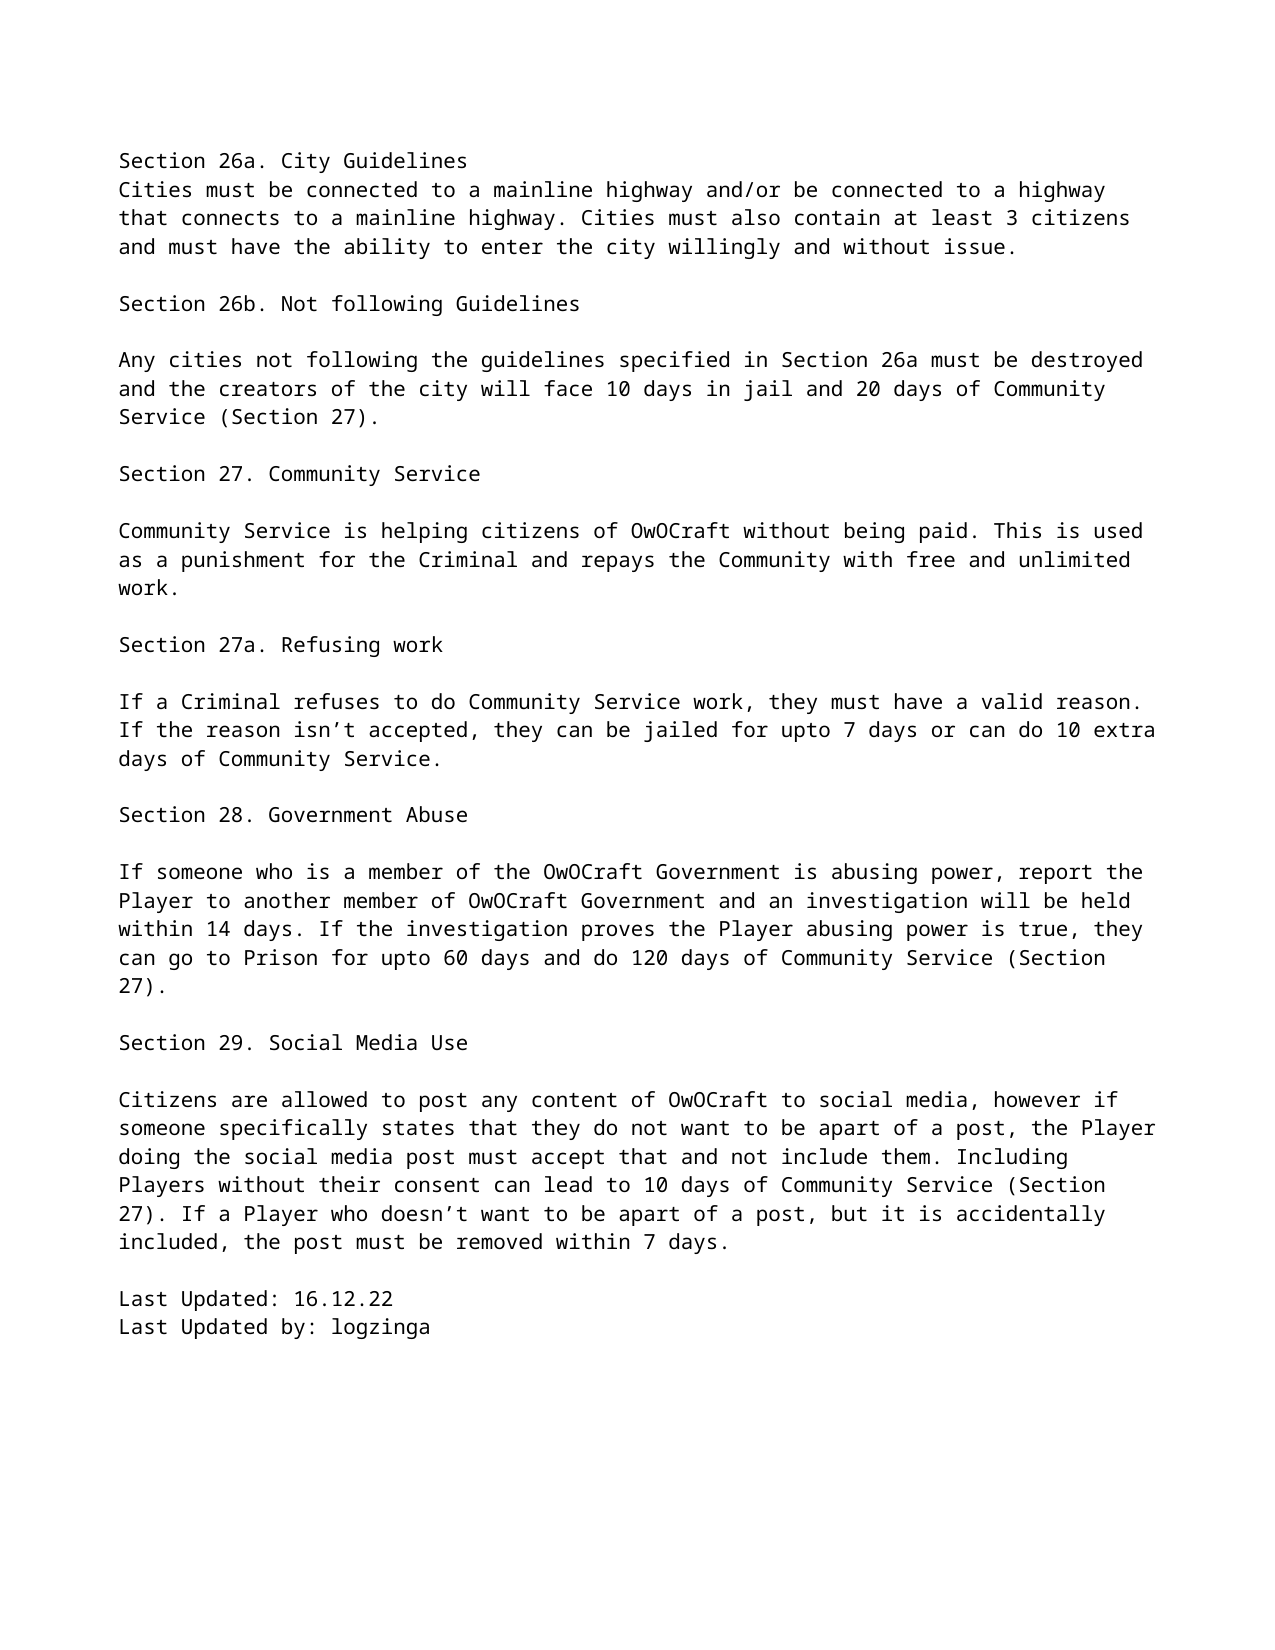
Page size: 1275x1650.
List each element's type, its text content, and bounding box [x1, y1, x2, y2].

text Last Updated by: logzinga [118, 1312, 1157, 1341]
text Section 27a. Refusing work [118, 630, 1157, 658]
text Section 26a. City Guidelines [118, 147, 1157, 175]
text Cities must be connected to a mainline highway and/or be connected to a highway that connects to a mainline highway. Cities must also contain at least 3 citizens and must have the ability to enter the city willingly and without issue. [118, 175, 1157, 260]
text Section 29. Social Media Use [118, 1028, 1157, 1057]
text Any cities not following the guidelines specified in Section 26a must be destroyed and the creators of the city will face 10 days in jail and 20 days of Community Service (Section 27). [118, 346, 1157, 431]
text Community Service is helping citizens of OwOCraft without being paid. This is used as a punishment for the Criminal and repays the Community with free and unlimited work. [118, 516, 1157, 602]
text Section 26b. Not following Guidelines [118, 289, 1157, 317]
text Section 28. Government Abuse [118, 801, 1157, 829]
text Section 27. Community Service [118, 459, 1157, 488]
text If a Criminal refuses to do Community Service work, they must have a valid reason. If the reason isn’t accepted, they can be jailed for upto 7 days or can do 10 extra days of Community Service. [118, 687, 1157, 772]
text Last Updated: 16.12.22 [118, 1284, 1157, 1312]
text If someone who is a member of the OwOCraft Government is abusing power, report the Player to another member of OwOCraft Government and an investigation will be held within 14 days. If the investigation proves the Player abusing power is true, they can go to Prison for upto 60 days and do 120 days of Community Service (Section 27). [118, 857, 1157, 1000]
text Citizens are allowed to post any content of OwOCraft to social media, however if someone specifically states that they do not want to be apart of a post, the Player doing the social media post must accept that and not include them. Including Players without their consent can lead to 10 days of Community Service (Section 27). If a Player who doesn’t want to be apart of a post, but it is accidentally included, the post must be removed within 7 days. [118, 1085, 1157, 1256]
